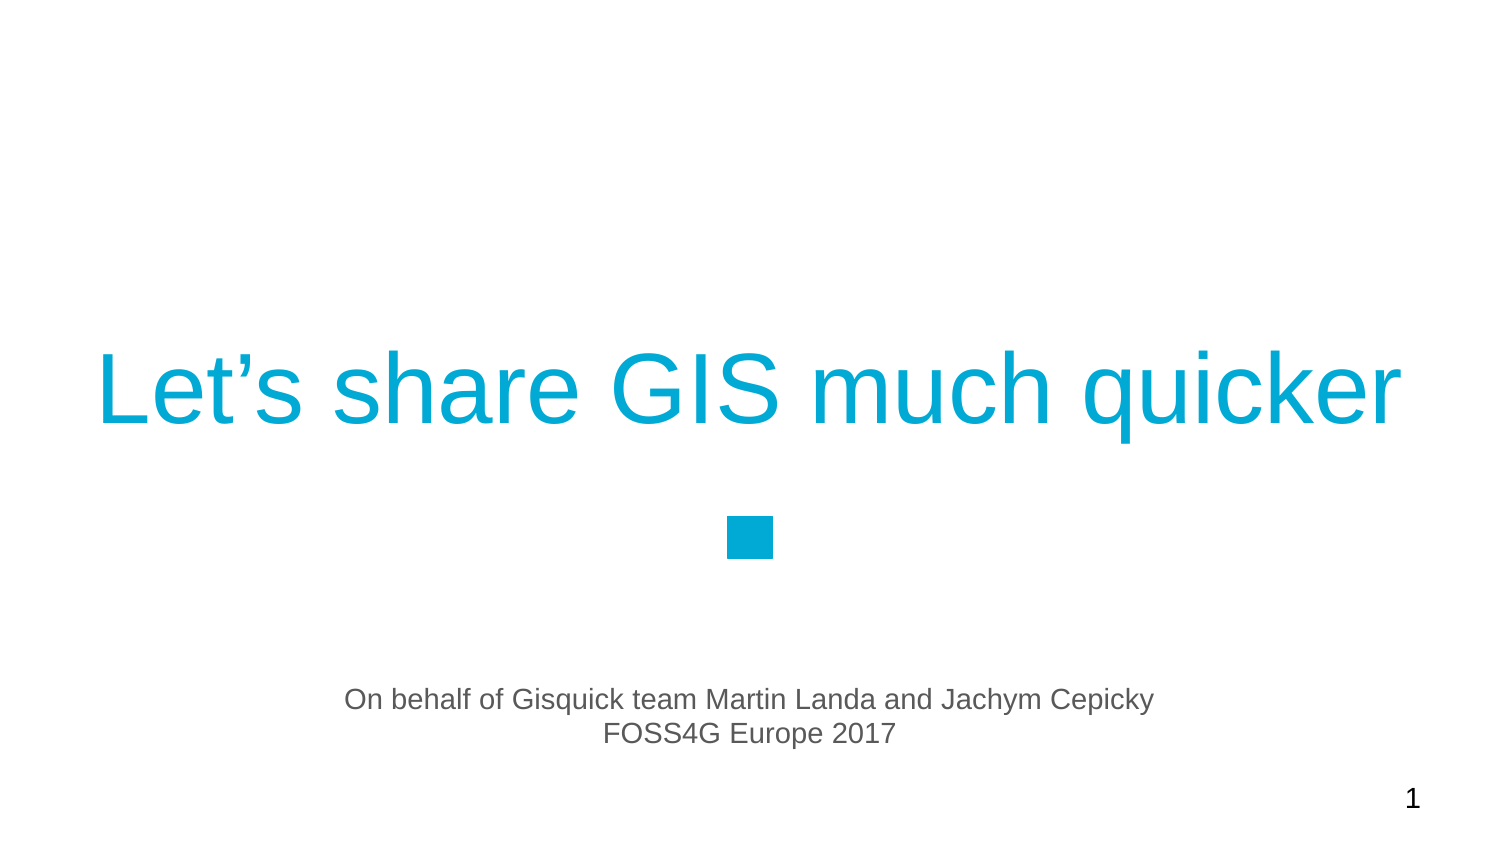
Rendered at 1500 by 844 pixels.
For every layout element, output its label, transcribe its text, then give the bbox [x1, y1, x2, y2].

text_box [727, 516, 773, 559]
subtitle On behalf of Gisquick team Martin Landa and Jachym Cepicky FOSS4G Europe 2017 [51, 664, 1449, 795]
title Let’s share GIS much quicker [51, 122, 1449, 459]
slide_number [1389, 764, 1480, 830]
